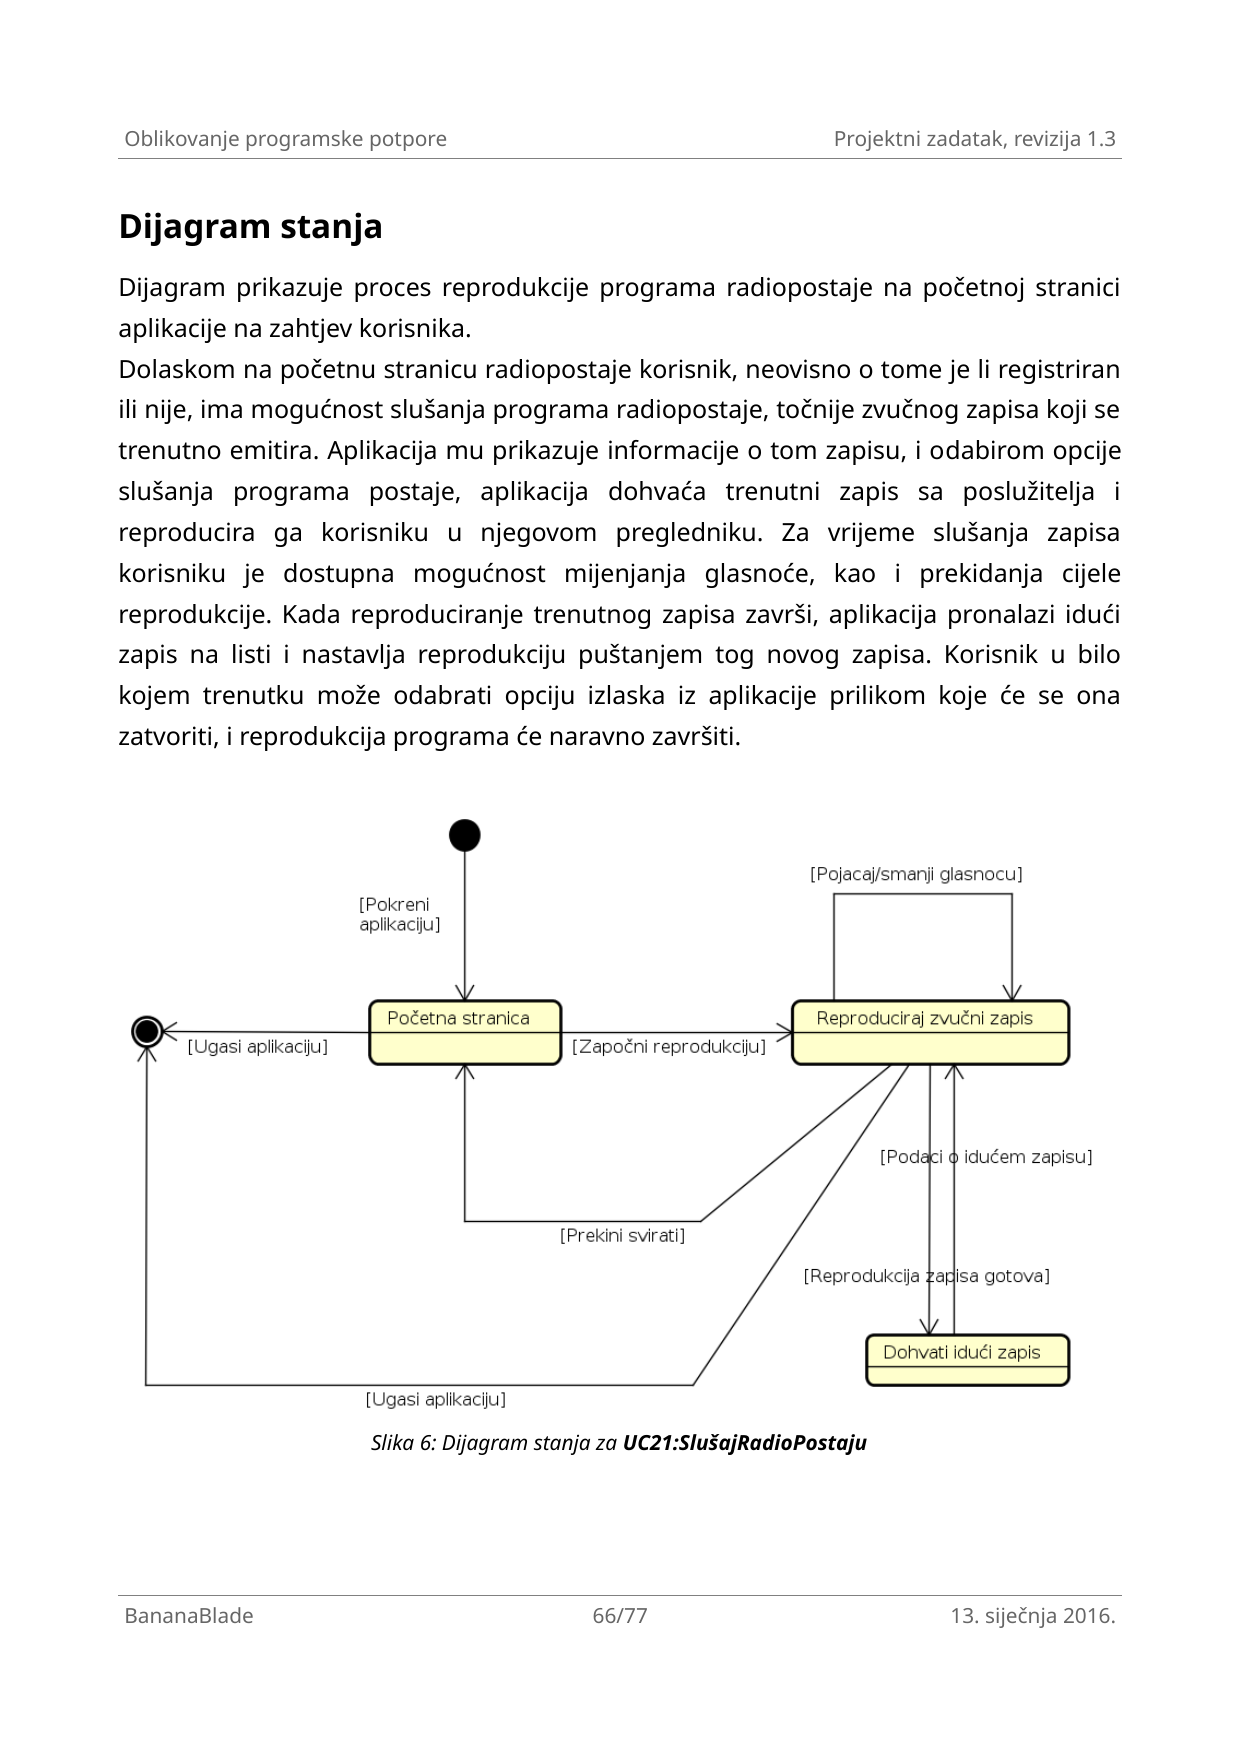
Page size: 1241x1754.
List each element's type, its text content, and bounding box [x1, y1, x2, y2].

picture [118, 806, 1123, 1423]
text Slika 6: Dijagram stanja za UC21:SlušajRadioPostaju [118, 1423, 1122, 1457]
text Dolaskom na početnu stranicu radiopostaje korisnik, neovisno o tome je li registriran ili nije, ima mogućnost slušanja programa radiopostaje, točnije zvučnog zapisa koji se trenutno emitira. Aplikacija mu prikazuje informacije o tom zapisu, i odabirom opcije slušanja programa postaje, aplikacija dohvaća trenutni zapis sa poslužitelja i reproducira ga korisniku u njegovom pregledniku. Za vrijeme slušanja zapisa korisniku je dostupna mogućnost mijenjanja glasnoće, kao i prekidanja cijele reprodukcije. Kada reproduciranje trenutnog zapisa završi, aplikacija pronalazi idući zapis na listi i nastavlja reprodukciju puštanjem tog novog zapisa. Korisnik u bilo kojem trenutku može odabrati opciju izlaska iz aplikacije prilikom koje će se ona zatvoriti, i reprodukcija programa će naravno završiti. [118, 351, 1122, 753]
text Dijagram prikazuje proces reprodukcije programa radiopostaje na početnoj stranici aplikacije na zahtjev korisnika. [118, 269, 1122, 344]
subtitle Dijagram stanja [118, 203, 1122, 248]
